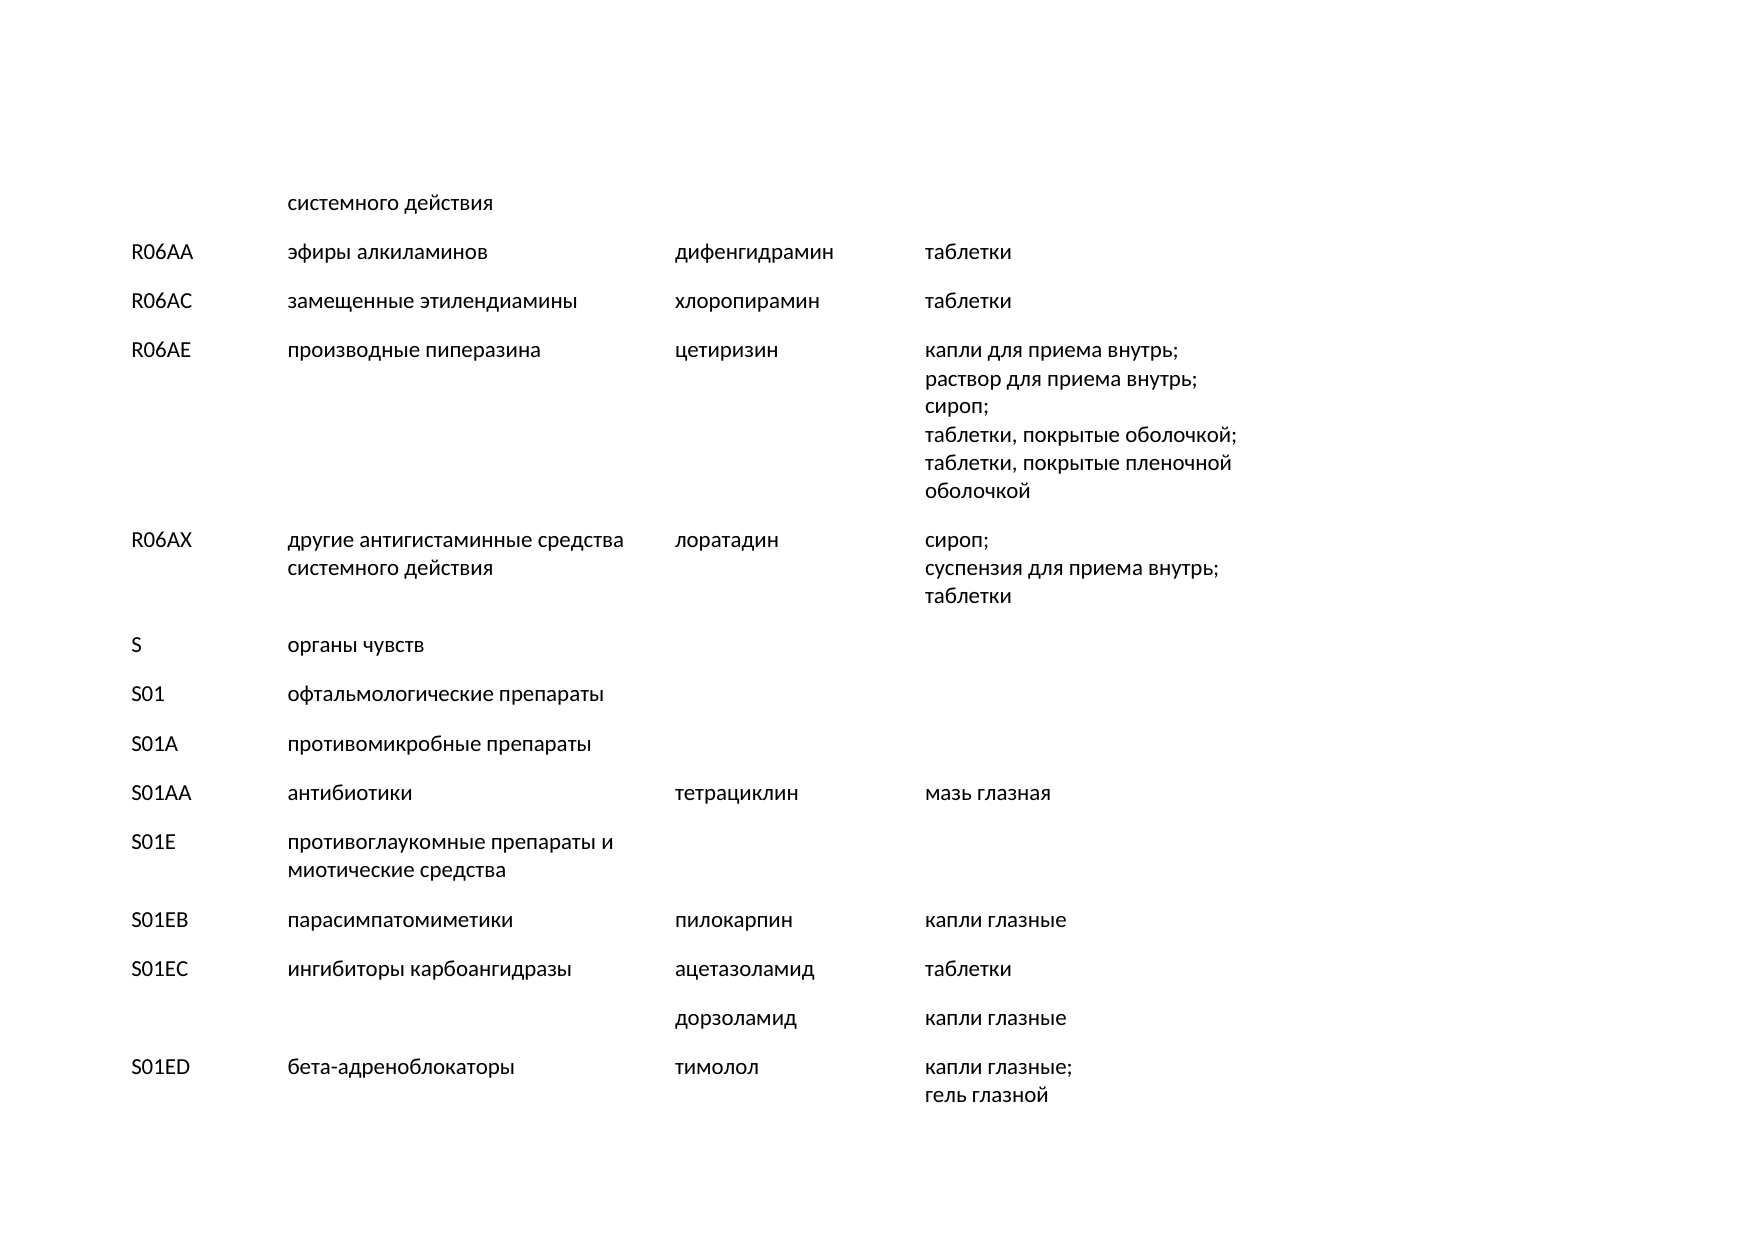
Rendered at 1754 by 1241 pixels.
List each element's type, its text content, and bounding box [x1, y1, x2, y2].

table_cell таблетки [918, 226, 1306, 276]
table_cell [668, 177, 918, 226]
table_cell [668, 669, 918, 718]
table_cell ингибиторы карбоангидразы [281, 943, 668, 1042]
table_cell замещенные этилендиамины [281, 276, 668, 325]
table_cell дорзоламид [668, 993, 918, 1042]
table_cell капли глазные [918, 894, 1306, 943]
table_cell R06AA [125, 226, 281, 276]
table_cell [918, 817, 1306, 894]
table_cell S01E [125, 817, 281, 894]
table_cell офтальмологические препараты [281, 669, 668, 718]
table_cell тетрациклин [668, 768, 918, 817]
table_cell противомикробные препараты [281, 718, 668, 767]
table_cell [668, 718, 918, 767]
table_cell капли глазные; гель глазной [918, 1042, 1306, 1119]
table_cell S01ED [125, 1042, 281, 1119]
table_cell R06AE [125, 325, 281, 514]
table_cell [918, 669, 1306, 718]
table_cell производные пиперазина [281, 325, 668, 514]
table_cell лоратадин [668, 514, 918, 620]
table_cell капли для приема внутрь; раствор для приема внутрь; сироп; таблетки, покрытые оболочкой; таблетки, покрытые пленочной оболочкой [918, 325, 1306, 514]
table_cell [918, 718, 1306, 767]
table_cell дифенгидрамин [668, 226, 918, 276]
table_cell S [125, 620, 281, 669]
table_cell S01 [125, 669, 281, 718]
table_cell [668, 817, 918, 894]
table_cell другие антигистаминные средства системного действия [281, 514, 668, 620]
table_cell хлоропирамин [668, 276, 918, 325]
table_cell S01A [125, 718, 281, 767]
table_cell сироп; суспензия для приема внутрь; таблетки [918, 514, 1306, 620]
table_cell системного действия [281, 177, 668, 226]
table_cell капли глазные [918, 993, 1306, 1042]
table_cell антибиотики [281, 768, 668, 817]
table_cell парасимпатомиметики [281, 894, 668, 943]
table_cell противоглаукомные препараты и миотические средства [281, 817, 668, 894]
table_cell S01EC [125, 943, 281, 1042]
table_cell мазь глазная [918, 768, 1306, 817]
table_cell R06AC [125, 276, 281, 325]
table_cell таблетки [918, 276, 1306, 325]
table_cell органы чувств [281, 620, 668, 669]
table_cell таблетки [918, 943, 1306, 993]
table_cell пилокарпин [668, 894, 918, 943]
table_cell [918, 620, 1306, 669]
table_cell R06AX [125, 514, 281, 620]
table_cell цетиризин [668, 325, 918, 514]
table_cell [668, 620, 918, 669]
table_cell тимолол [668, 1042, 918, 1119]
table_cell S01AA [125, 768, 281, 817]
table_cell [125, 177, 281, 226]
table_cell бета-адреноблокаторы [281, 1042, 668, 1119]
table_cell S01EB [125, 894, 281, 943]
table_cell [918, 177, 1306, 226]
table_cell эфиры алкиламинов [281, 226, 668, 276]
table_cell ацетазоламид [668, 943, 918, 993]
